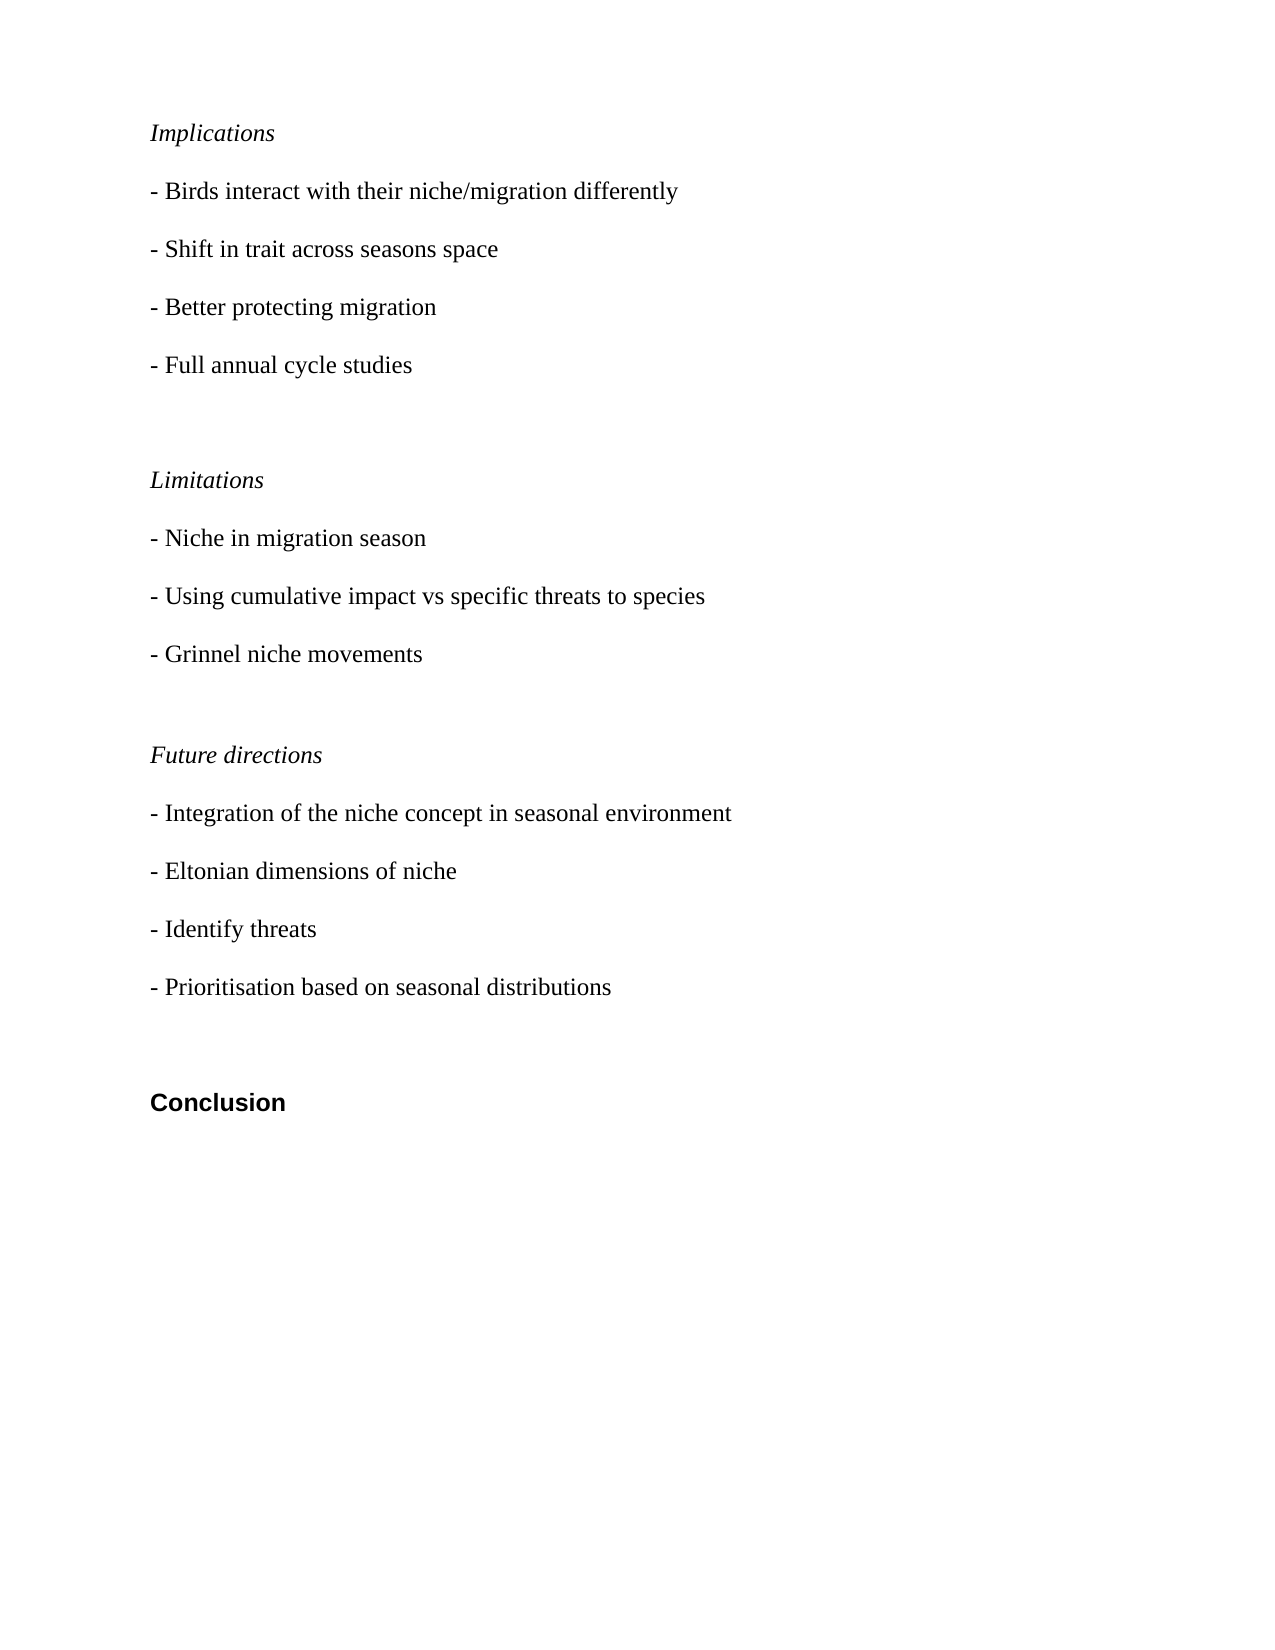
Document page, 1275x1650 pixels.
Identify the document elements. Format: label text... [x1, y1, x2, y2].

text Future directions [150, 740, 1125, 769]
text - Shift in trait across seasons space [150, 234, 1125, 263]
text - Full annual cycle studies [150, 350, 1125, 378]
subtitle Conclusion [150, 1088, 1125, 1117]
text - Eltonian dimensions of niche [150, 856, 1125, 885]
text Implications [150, 118, 1125, 147]
text - Better protecting migration [150, 292, 1125, 321]
text - Using cumulative impact vs specific threats to species [150, 581, 1125, 610]
text - Birds interact with their niche/migration differently [150, 176, 1125, 205]
text Limitations [150, 466, 1125, 494]
text - Niche in migration season [150, 523, 1125, 552]
text - Integration of the niche concept in seasonal environment [150, 798, 1125, 827]
text - Identify threats [150, 914, 1125, 943]
text - Grinnel niche movements [150, 639, 1125, 711]
text - Prioritisation based on seasonal distributions [150, 972, 1125, 1001]
